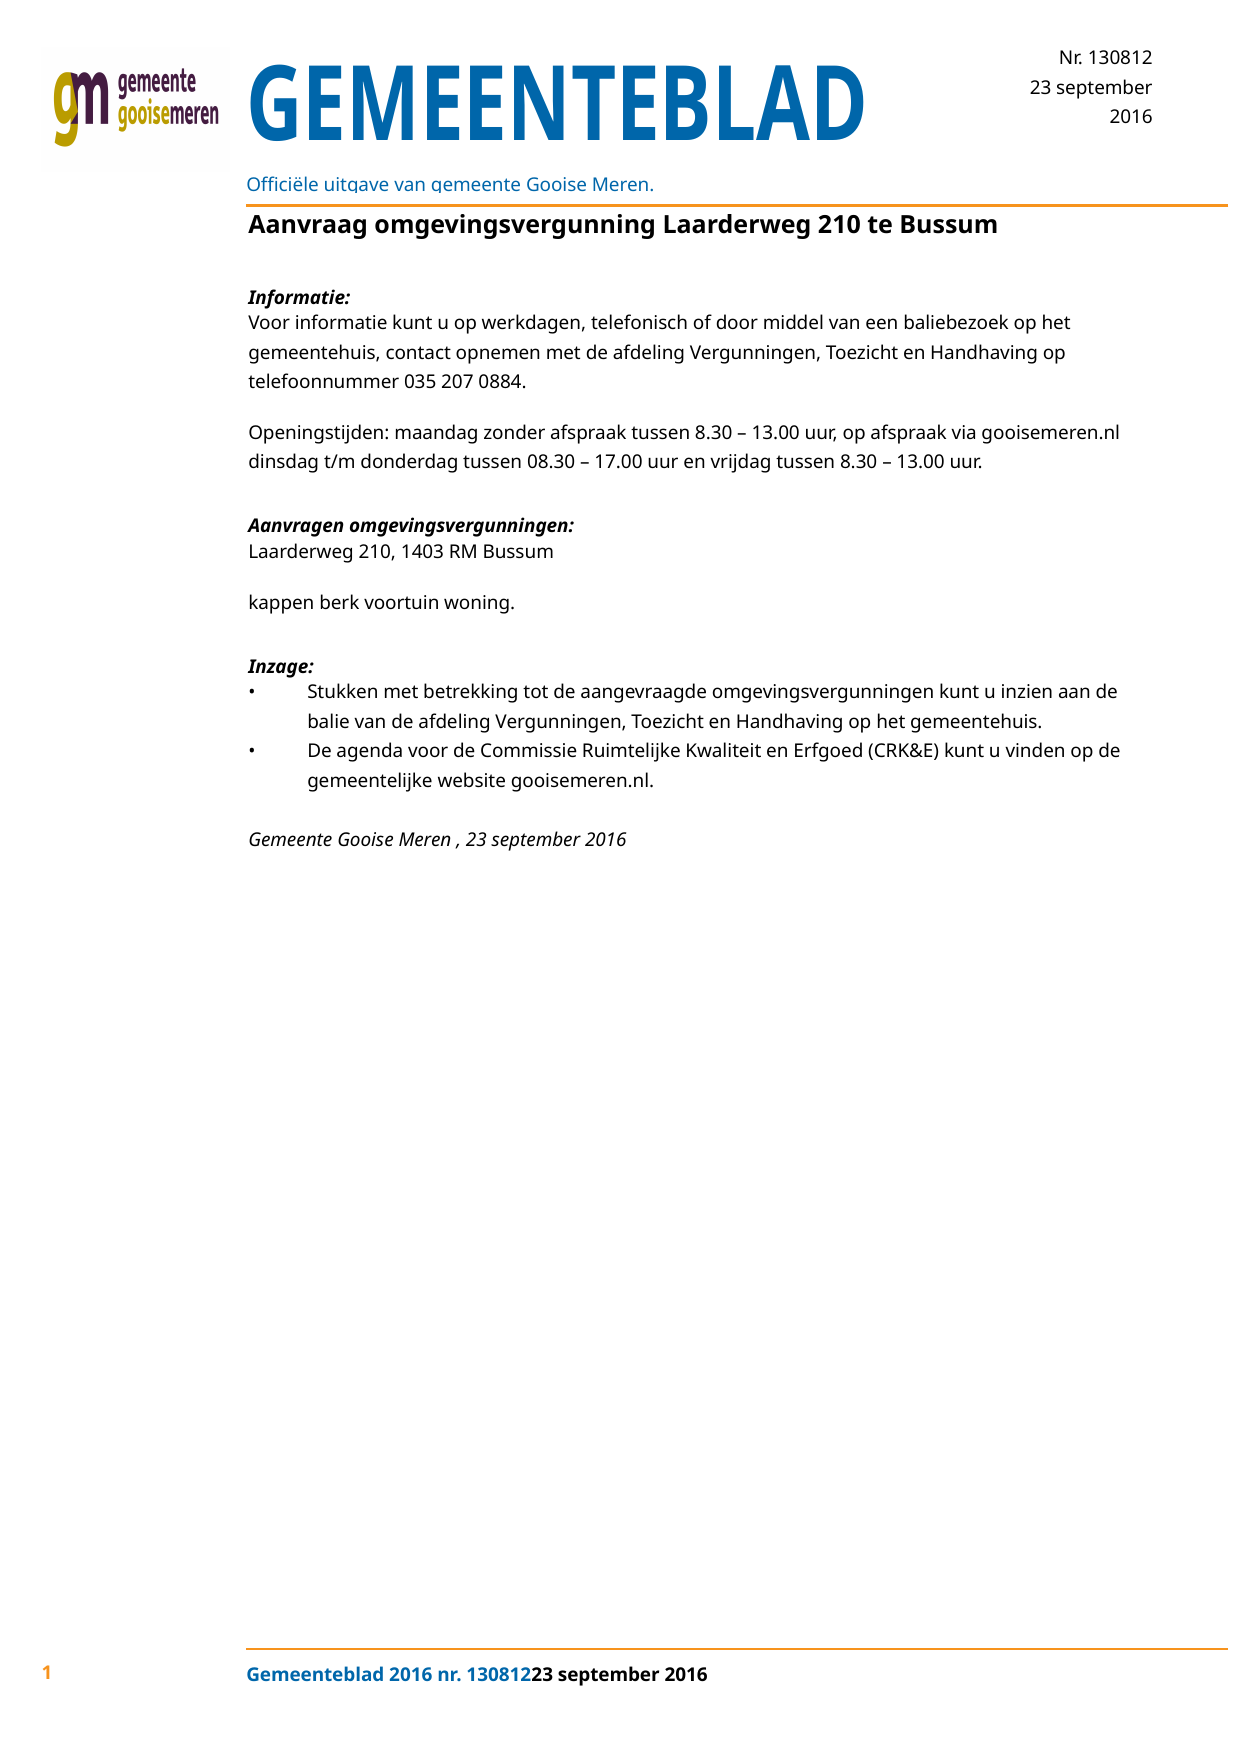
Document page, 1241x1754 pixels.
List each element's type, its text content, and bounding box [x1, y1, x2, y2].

list De agenda voor de Commissie Ruimtelijke Kwaliteit en Erfgoed (CRK&E) kunt u vinden op de gemeentelijke website gooisemeren.nl. [248, 738, 1152, 793]
text Voor informatie kunt u op werkdagen, telefonisch of door middel van een baliebezoek op het gemeentehuis, contact opnemen met de afdeling Vergunningen, Toezicht en Handhaving op telefoonnummer 035 207 0884. [248, 309, 1152, 394]
text Laarderweg 210, 1403 RM Bussum [248, 538, 1152, 564]
text Aanvragen omgevingsvergunningen: [248, 513, 1152, 538]
list Stukken met betrekking tot de aangevraagde omgevingsvergunningen kunt u inzien aan de balie van de afdeling Vergunningen, Toezicht en Handhaving op het gemeentehuis. [248, 678, 1152, 734]
picture [41, 47, 231, 172]
text Inzage: [248, 653, 1152, 678]
text Openingstijden: maandag zonder afspraak tussen 8.30 – 13.00 uur, op afspraak via gooisemeren.nl dinsdag t/m donderdag tussen 08.30 – 17.00 uur en vrijdag tussen 8.30 – 13.00 uur. [248, 419, 1152, 474]
text Informatie: [248, 284, 1152, 309]
text Gemeente Gooise Meren , 23 september 2016 [248, 826, 1152, 852]
text kappen berk voortuin woning. [248, 589, 1152, 614]
text Aanvraag omgevingsvergunning Laarderweg 210 te Bussum [248, 207, 1152, 241]
